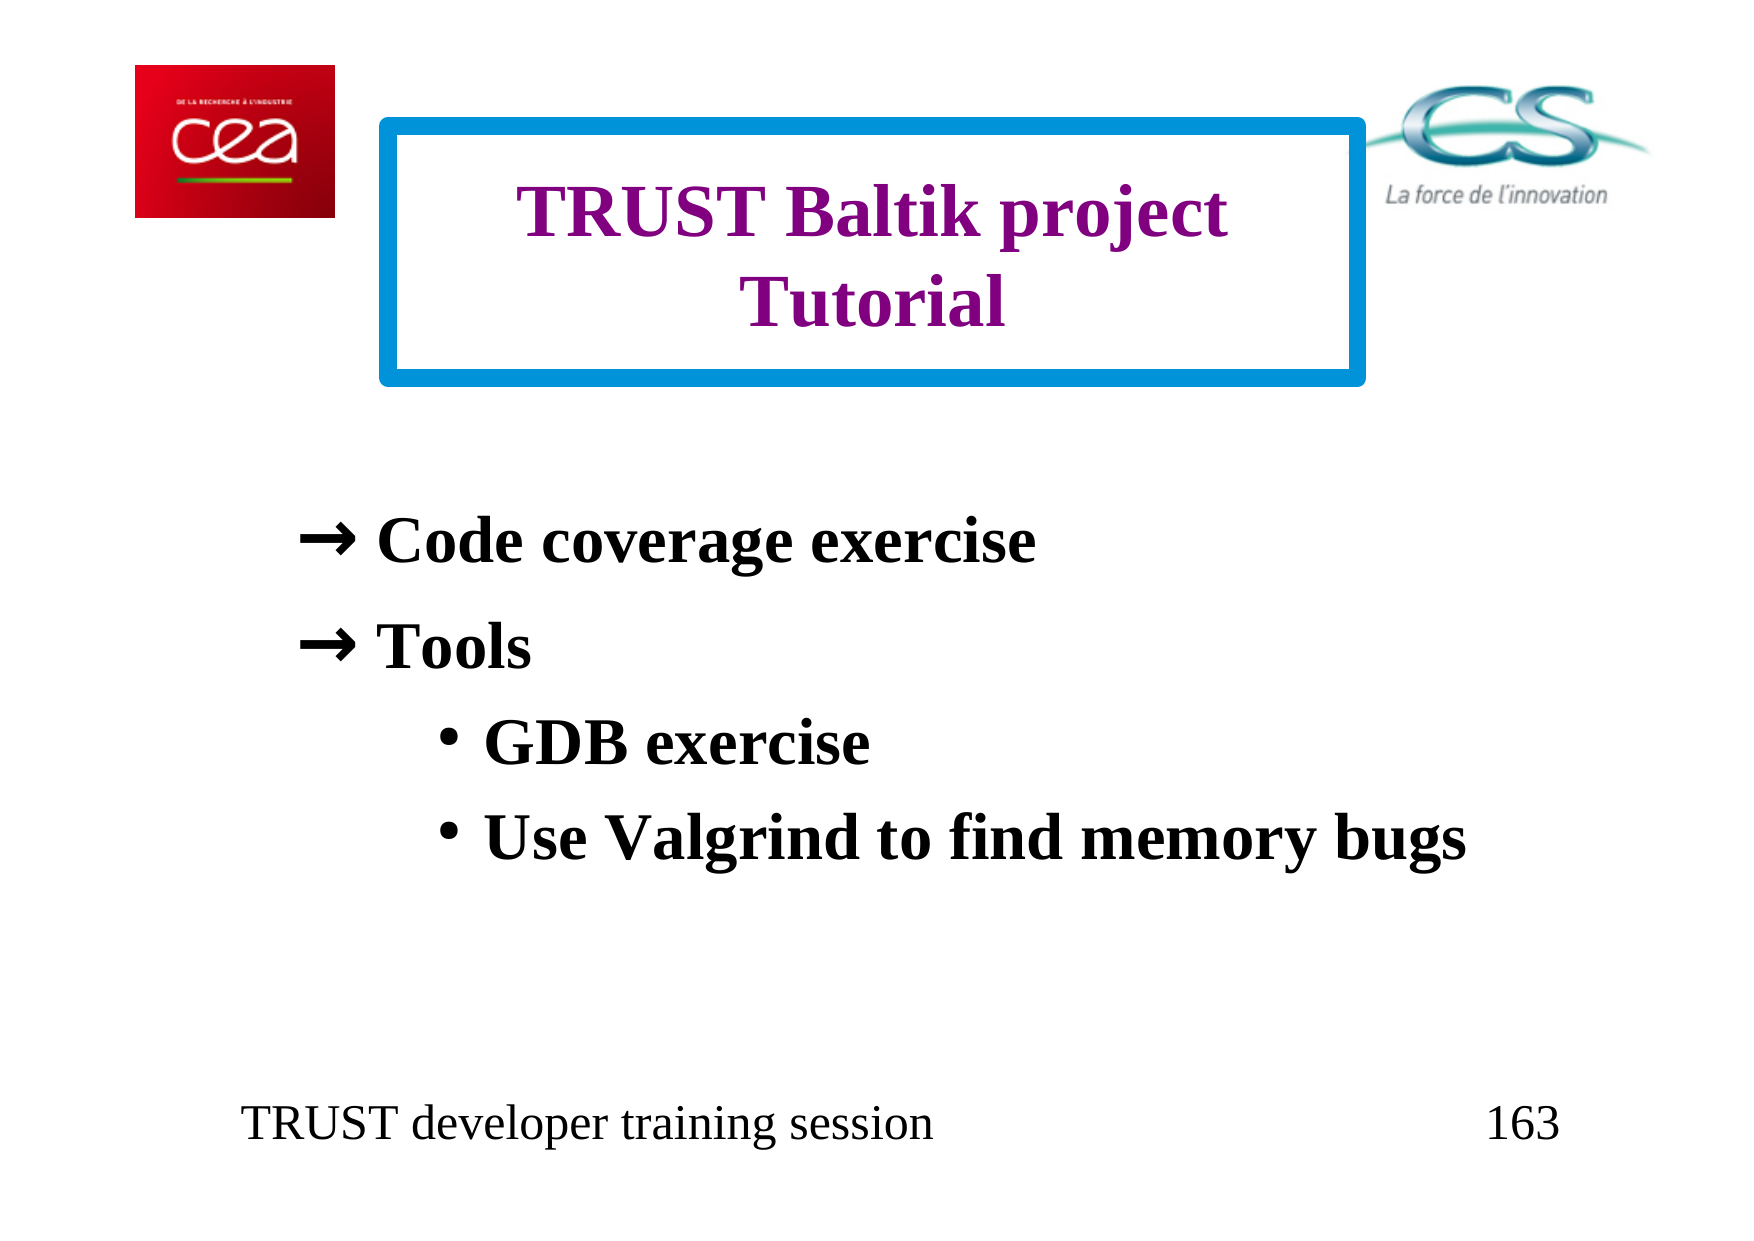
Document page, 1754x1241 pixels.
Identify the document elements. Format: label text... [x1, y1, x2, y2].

picture [1340, 73, 1662, 218]
picture [135, 65, 335, 218]
title TRUST Baltik project Tutorial [387, 125, 1358, 378]
list → Code coverage exercise → Tools GDB exercise Use Valgrind to find memory bugs [225, 382, 1576, 1125]
